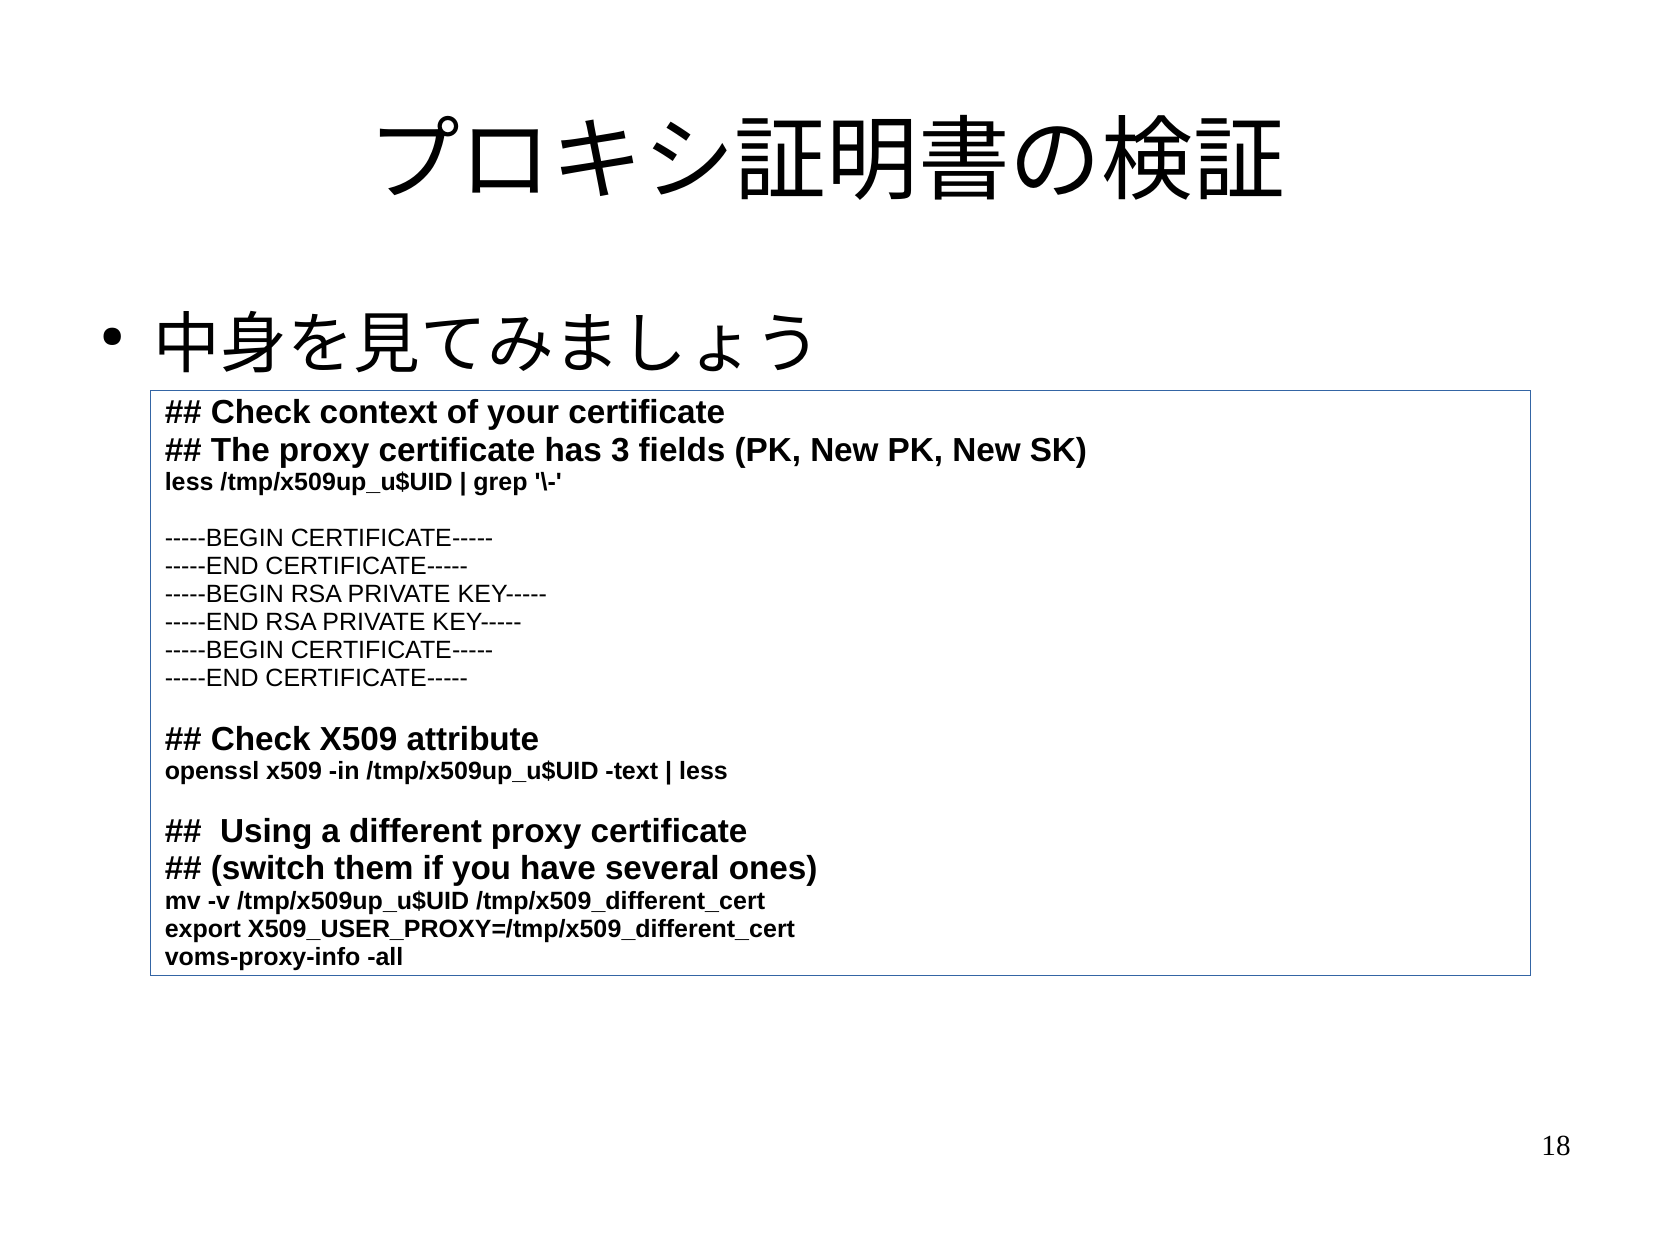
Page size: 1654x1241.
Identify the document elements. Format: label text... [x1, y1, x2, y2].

text_box ## Check context of your certificate ## The proxy certificate has 3 fields (PK, New PK, New SK) less /tmp/x509up_u$UID | grep '\-' -----BEGIN CERTIFICATE----- -----END CERTIFICATE----- -----BEGIN RSA PRIVATE KEY----- -----END RSA PRIVATE KEY----- -----BEGIN CERTIFICATE----- -----END CERTIFICATE----- ## Check X509 attribute openssl x509 -in /tmp/x509up_u$UID -text | less ## Using a different proxy certificate ## (switch them if you have several ones) mv -v /tmp/x509up_u$UID /tmp/x509_different_cert export X509_USER_PROXY=/tmp/x509_different_cert voms-proxy-info -all [150, 390, 1531, 976]
title プロキシ証明書の検証 [82, 49, 1571, 257]
list 中身を見てみましょう [82, 290, 1571, 1010]
